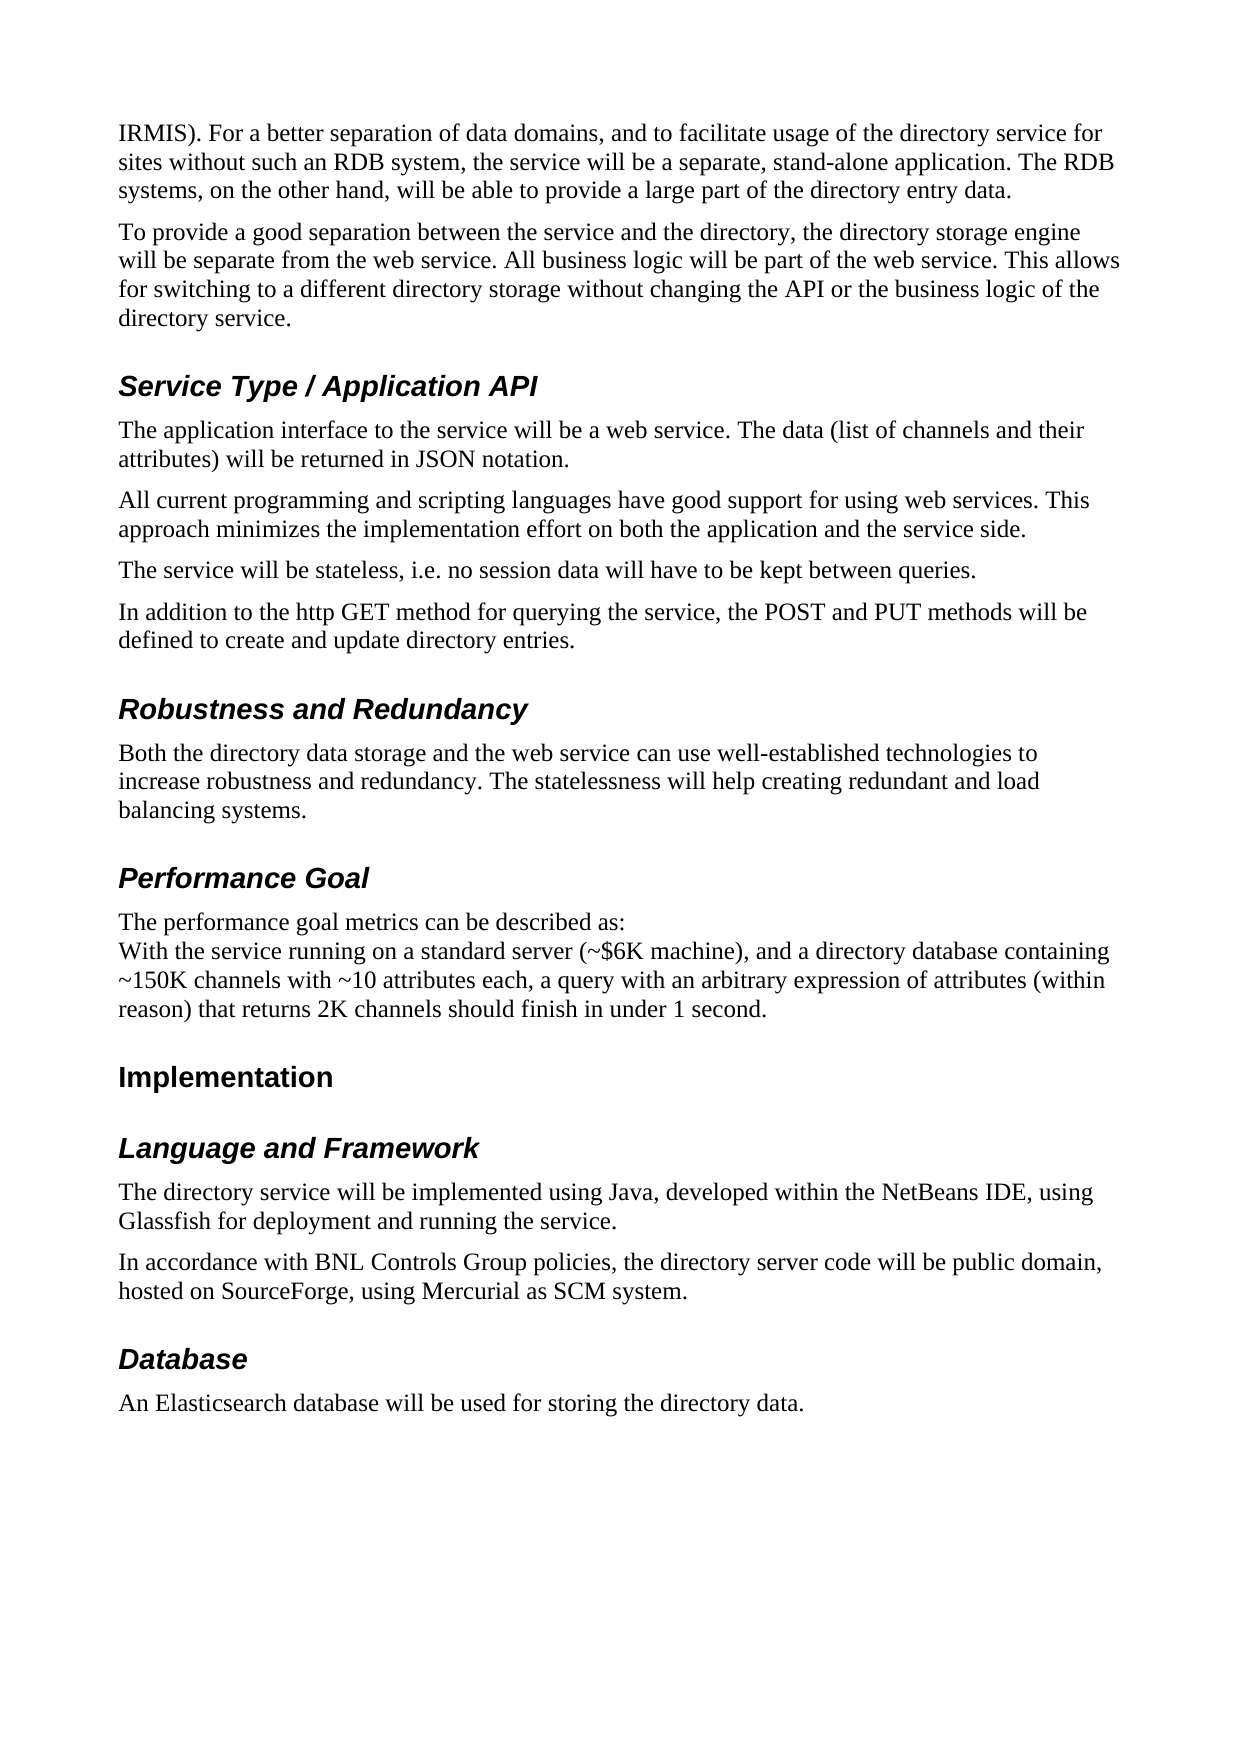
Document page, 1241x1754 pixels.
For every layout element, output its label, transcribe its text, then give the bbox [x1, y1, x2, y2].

text The directory service will be implemented using Java, developed within the NetBeans IDE, using Glassfish for deployment and running the service. [118, 1177, 1122, 1234]
text An Elasticsearch database will be used for storing the directory data. [118, 1388, 1122, 1417]
text In addition to the http GET method for querying the service, the POST and PUT methods will be defined to create and update directory entries. [118, 597, 1122, 654]
text Robustness and Redundancy [118, 692, 1122, 725]
text Language and Framework [118, 1131, 1122, 1164]
text In accordance with BNL Controls Group policies, the directory server code will be public domain, hosted on SourceForge, using Mercurial as SCM system. [118, 1247, 1122, 1304]
text Service Type / Application API [118, 369, 1122, 403]
text All current programming and scripting languages have good support for using web services. This approach minimizes the implementation effort on both the application and the service side. [118, 485, 1122, 543]
text The service will be stateless, i.e. no session data will have to be kept between queries. [118, 555, 1122, 584]
text Performance Goal [118, 861, 1122, 895]
text To provide a good separation between the service and the directory, the directory storage engine will be separate from the web service. All business logic will be part of the web service. This allows for switching to a different directory storage without changing the API or the business logic of the directory service. [118, 217, 1122, 332]
text IRMIS). For a better separation of data domains, and to facilitate usage of the directory service for sites without such an RDB system, the service will be a separate, stand-alone application. The RDB systems, on the other hand, will be able to provide a large part of the directory entry data. [118, 118, 1122, 204]
text The performance goal metrics can be described as: With the service running on a standard server (~$6K machine), and a directory database containing ~150K channels with ~10 attributes each, a query with an arbitrary expression of attributes (within reason) that returns 2K channels should finish in under 1 second. [118, 907, 1122, 1022]
text Database [118, 1342, 1122, 1376]
text Implementation [118, 1060, 1122, 1093]
text The application interface to the service will be a web service. The data (list of channels and their attributes) will be returned in JSON notation. [118, 415, 1122, 473]
text Both the directory data storage and the web service can use well-established technologies to increase robustness and redundancy. The statelessness will help creating redundant and load balancing systems. [118, 738, 1122, 824]
